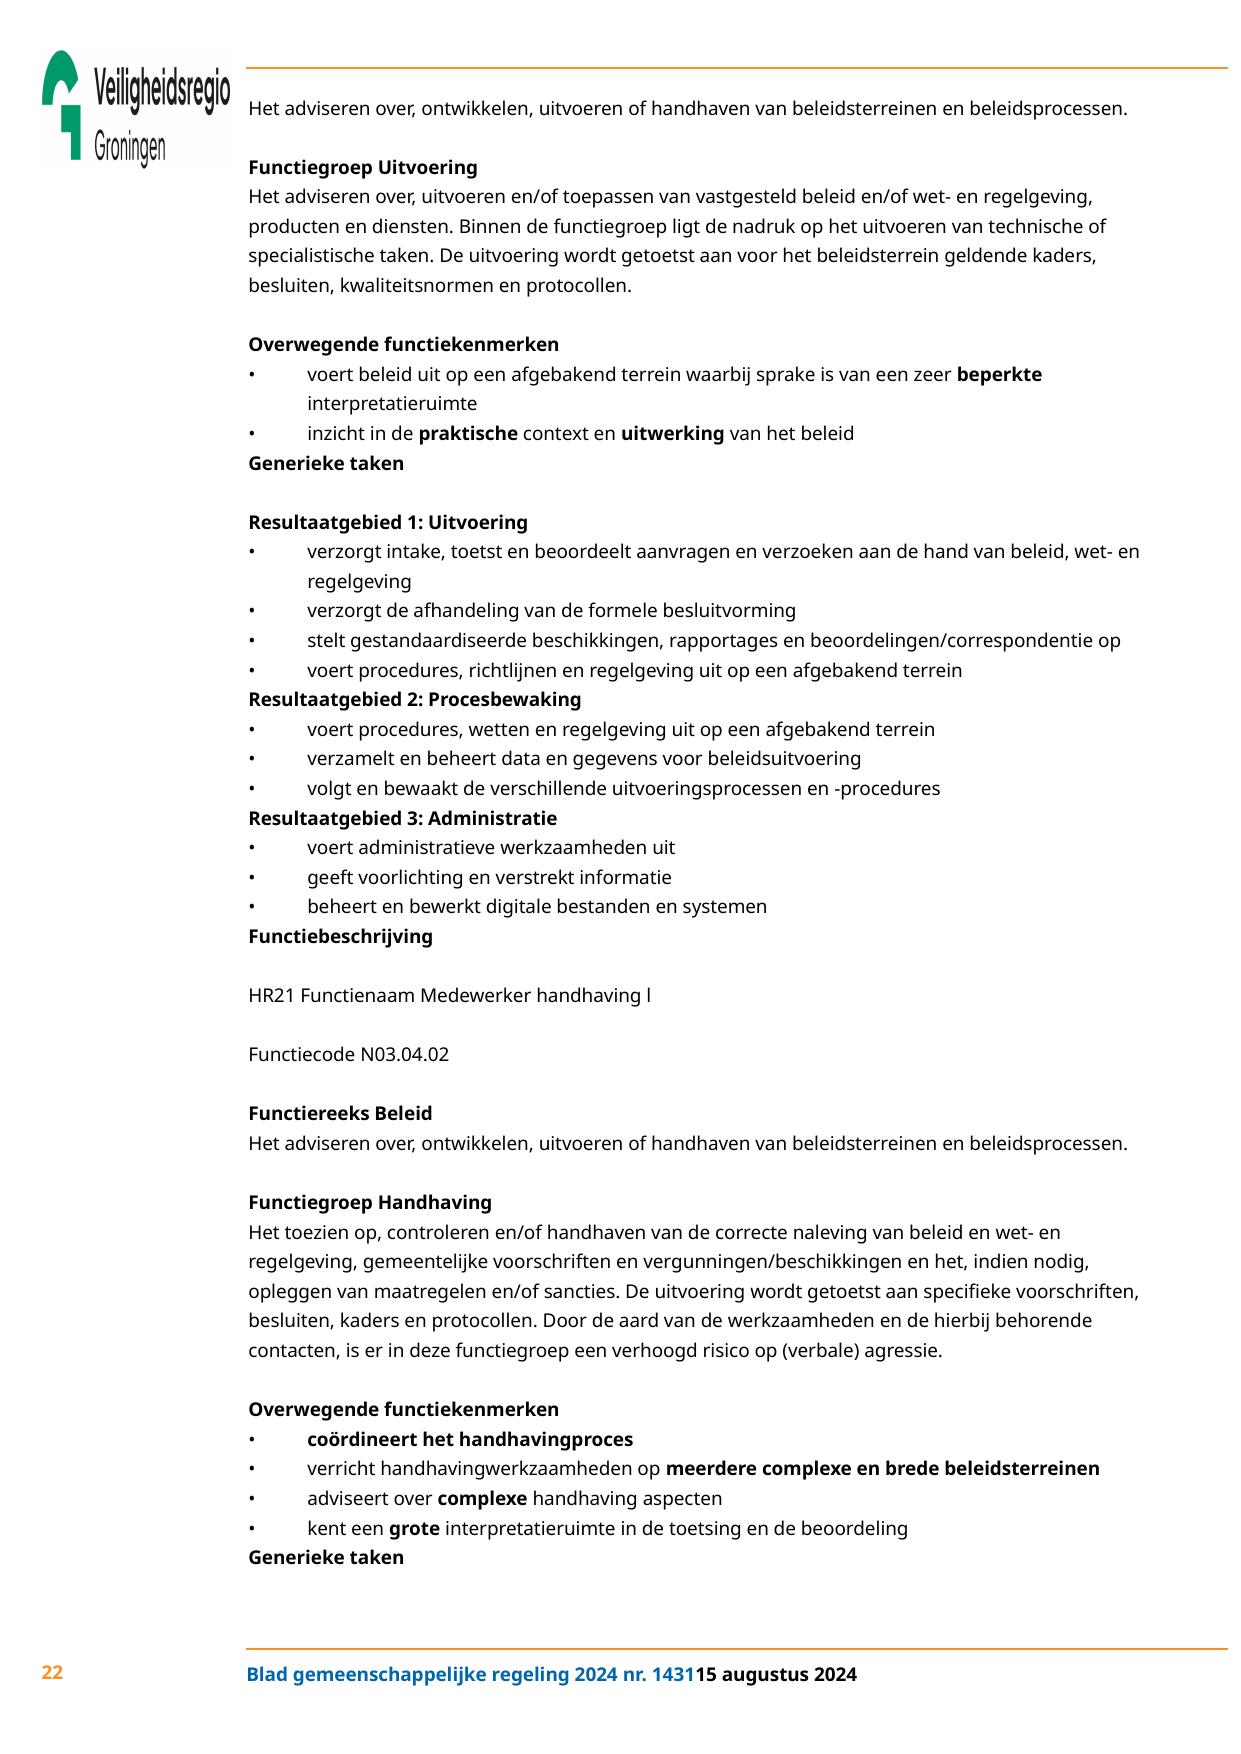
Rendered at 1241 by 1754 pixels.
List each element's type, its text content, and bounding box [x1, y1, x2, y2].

list voert administratieve werkzaamheden uit [248, 834, 1152, 860]
text Functiecode N03.04.02 [248, 1041, 1152, 1067]
text HR21 Functienaam Medewerker handhaving l [248, 982, 1152, 1008]
list verzorgt de afhandeling van de formele besluitvorming [248, 598, 1152, 623]
list voert procedures, richtlijnen en regelgeving uit op een afgebakend terrein [248, 657, 1152, 683]
text Functiegroep Uitvoering [248, 154, 1152, 180]
text Het adviseren over, ontwikkelen, uitvoeren of handhaven van beleidsterreinen en beleidsprocessen. [248, 95, 1152, 121]
text Resultaatgebied 2: Procesbewaking [248, 686, 1152, 712]
text Generieke taken [248, 1544, 1152, 1570]
list verzamelt en beheert data en gegevens voor beleidsuitvoering [248, 746, 1152, 771]
text Resultaatgebied 1: Uitvoering [248, 509, 1152, 535]
text Het toezien op, controleren en/of handhaven van de correcte naleving van beleid en wet- en regelgeving, gemeentelijke voorschriften en vergunningen/beschikkingen en het, indien nodig, opleggen van maatregelen en/of sancties. De uitvoering wordt getoetst aan specifieke voorschriften, besluiten, kaders en protocollen. Door de aard van de werkzaamheden en de hierbij behorende contacten, is er in deze functiegroep een verhoogd risico op (verbale) agressie. [248, 1219, 1152, 1363]
text Overwegende functiekenmerken [248, 1396, 1152, 1422]
list geeft voorlichting en verstrekt informatie [248, 864, 1152, 890]
list voert beleid uit op een afgebakend terrein waarbij sprake is van een zeer beperkte interpretatieruimte [248, 361, 1152, 416]
picture [41, 47, 231, 172]
list verricht handhavingwerkzaamheden op meerdere complexe en brede beleidsterreinen [248, 1456, 1152, 1481]
text Functiegroep Handhaving [248, 1189, 1152, 1215]
list inzicht in de praktische context en uitwerking van het beleid [248, 420, 1152, 446]
text Functiebeschrijving [248, 923, 1152, 949]
list adviseert over complexe handhaving aspecten [248, 1485, 1152, 1511]
text Overwegende functiekenmerken [248, 331, 1152, 357]
list stelt gestandaardiseerde beschikkingen, rapportages en beoordelingen/correspondentie op [248, 627, 1152, 653]
list verzorgt intake, toetst en beoordeelt aanvragen en verzoeken aan de hand van beleid, wet- en regelgeving [248, 538, 1152, 594]
text Generieke taken [248, 450, 1152, 476]
text Resultaatgebied 3: Administratie [248, 805, 1152, 831]
text Het adviseren over, ontwikkelen, uitvoeren of handhaven van beleidsterreinen en beleidsprocessen. [248, 1130, 1152, 1156]
list volgt en bewaakt de verschillende uitvoeringsprocessen en -procedures [248, 775, 1152, 801]
list voert procedures, wetten en regelgeving uit op een afgebakend terrein [248, 716, 1152, 742]
list kent een grote interpretatieruimte in de toetsing en de beoordeling [248, 1515, 1152, 1541]
list beheert en bewerkt digitale bestanden en systemen [248, 893, 1152, 919]
text Functiereeks Beleid [248, 1101, 1152, 1126]
list coördineert het handhavingproces [248, 1426, 1152, 1452]
text Het adviseren over, uitvoeren en/of toepassen van vastgesteld beleid en/of wet- en regelgeving, producten en diensten. Binnen de functiegroep ligt de nadruk op het uitvoeren van technische of specialistische taken. De uitvoering wordt getoetst aan voor het beleidsterrein geldende kaders, besluiten, kwaliteitsnormen en protocollen. [248, 183, 1152, 298]
